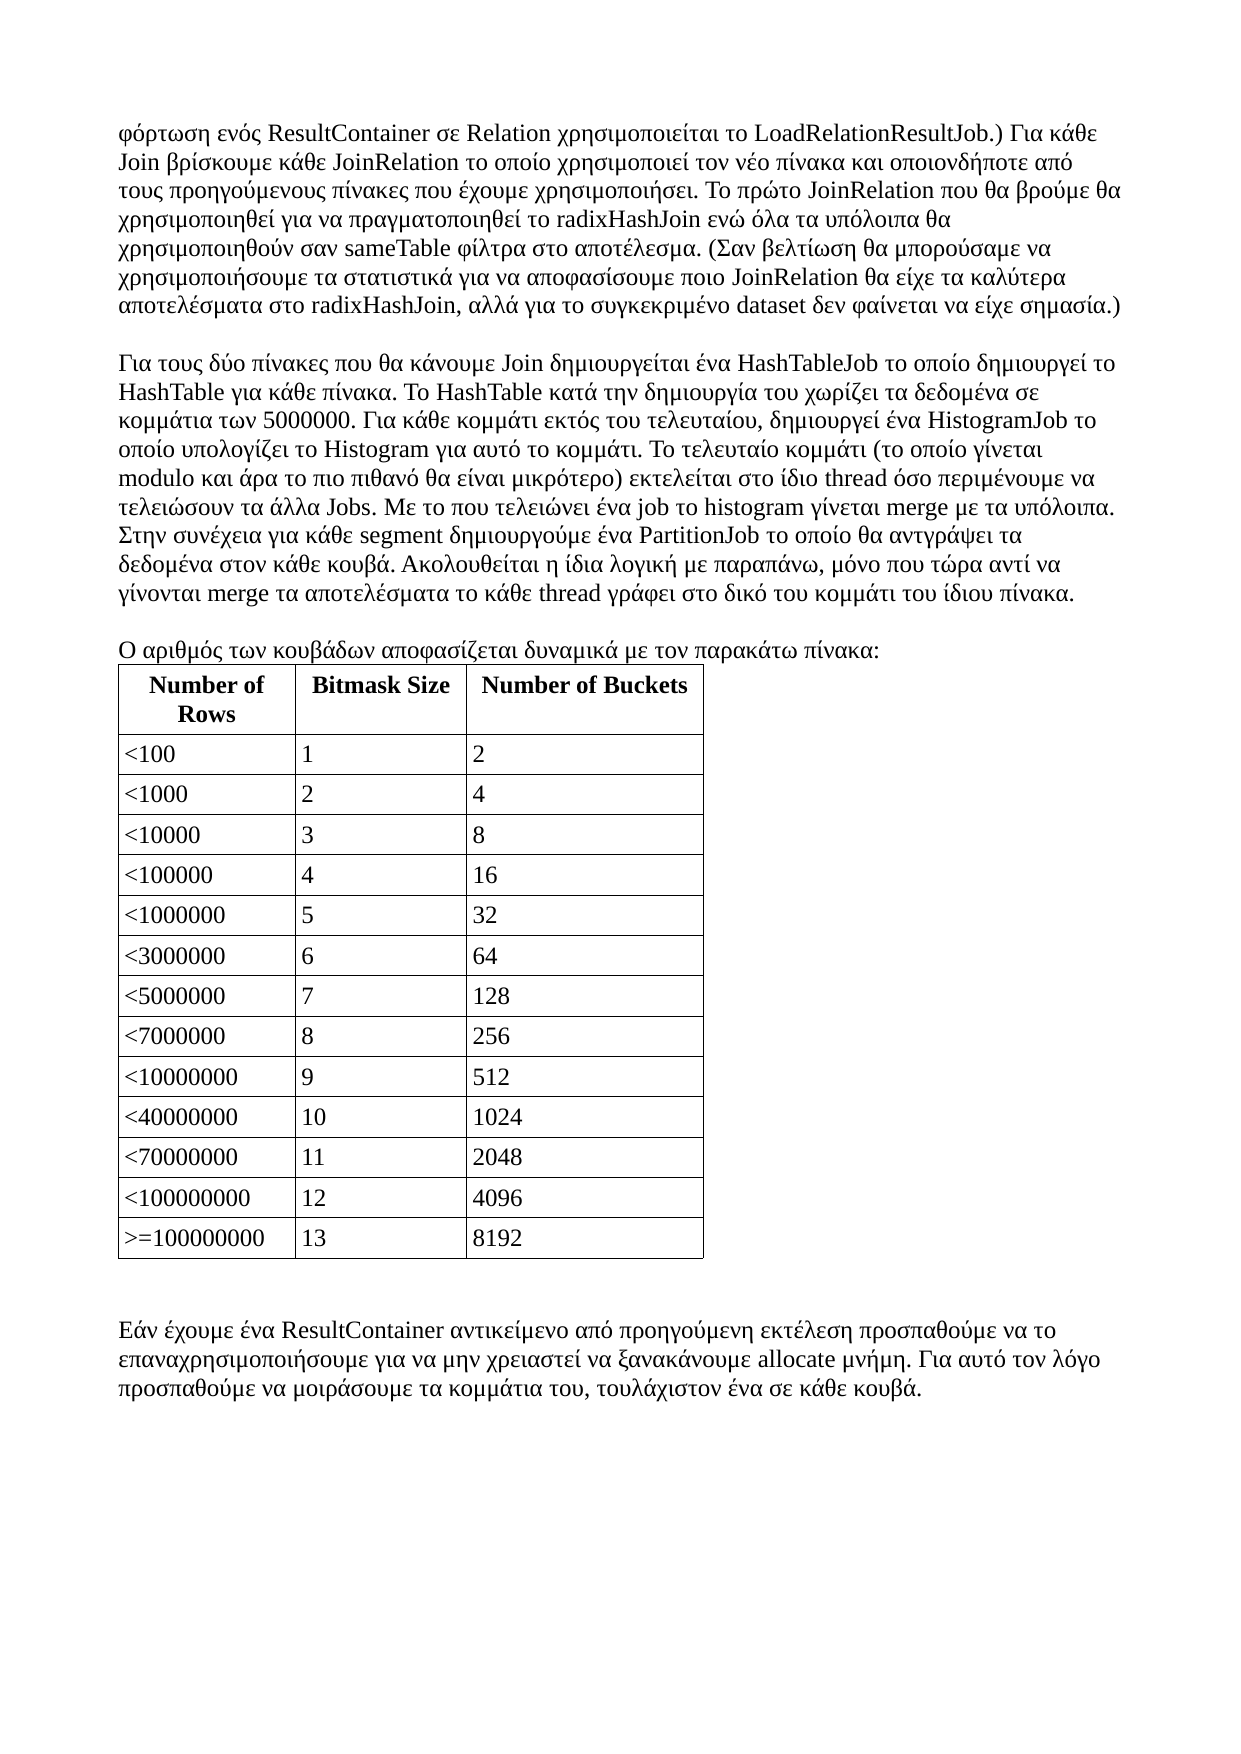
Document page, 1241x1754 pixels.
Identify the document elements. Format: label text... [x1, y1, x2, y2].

table_cell 64 [467, 936, 703, 975]
table_cell <100000000 [119, 1178, 295, 1217]
table_cell 12 [296, 1178, 466, 1217]
table_cell <100000 [119, 855, 295, 895]
table_cell 3 [296, 815, 466, 854]
text φόρτωση ενός ResultContainer σε Relation χρησιμοποιείται το LoadRelationResultJob.) Για κάθε Join βρίσκουμε κάθε JoinRelation το οποίο χρησιμοποιεί τον νέο πίνακα και οποιονδήποτε από τους προηγούμενους πίνακες που έχουμε χρησιμοποιήσει. Το πρώτο JoinRelation που θα βρούμε θα χρησιμοποιηθεί για να πραγματοποιηθεί το radixHashJoin ενώ όλα τα υπόλοιπα θα χρησιμοποιηθούν σαν sameTable φίλτρα στο αποτέλεσμα. (Σαν βελτίωση θα μπορούσαμε να χρησιμοποιήσουμε τα στατιστικά για να αποφασίσουμε ποιο JoinRelation θα είχε τα καλύτερα αποτελέσματα στο radixHashJoin, αλλά για το συγκεκριμένο dataset δεν φαίνεται να είχε σημασία.) [118, 118, 1122, 319]
table_cell 8 [467, 815, 703, 854]
table_cell 32 [467, 896, 703, 935]
table_header Number of Rows [119, 665, 295, 733]
table_cell <10000000 [119, 1057, 295, 1096]
table_cell 1024 [467, 1097, 703, 1137]
table_cell <1000 [119, 775, 295, 814]
table_cell 16 [467, 855, 703, 895]
table_cell 9 [296, 1057, 466, 1096]
table_cell <40000000 [119, 1097, 295, 1137]
table_header Bitmask Size [296, 665, 466, 733]
table_cell 5 [296, 896, 466, 935]
table_cell <10000 [119, 815, 295, 854]
text Ο αριθμός των κουβάδων αποφασίζεται δυναμικά με τον παρακάτω πίνακα: [118, 636, 1122, 664]
table_cell 2 [296, 775, 466, 814]
table_header Number of Buckets [467, 665, 703, 733]
table_cell 1 [296, 735, 466, 774]
table_cell 10 [296, 1097, 466, 1137]
table_cell <7000000 [119, 1017, 295, 1056]
table_cell <1000000 [119, 896, 295, 935]
table_cell <5000000 [119, 976, 295, 1016]
table_cell >=100000000 [119, 1218, 295, 1257]
table_cell 8 [296, 1017, 466, 1056]
table_cell 4096 [467, 1178, 703, 1217]
text Για τους δύο πίνακες που θα κάνουμε Join δημιουργείται ένα HashTableJob το οποίο δημιουργεί το HashTable για κάθε πίνακα. Το HashTable κατά την δημιουργία του χωρίζει τα δεδομένα σε κομμάτια των 5000000. Για κάθε κομμάτι εκτός του τελευταίου, δημιουργεί ένα HistogramJob το οποίο υπολογίζει το Histogram για αυτό το κομμάτι. Το τελευταίο κομμάτι (το οποίο γίνεται modulo και άρα το πιο πιθανό θα είναι μικρότερο) εκτελείται στο ίδιο thread όσο περιμένουμε να τελειώσουν τα άλλα Jobs. Με το που τελειώνει ένα job το histogram γίνεται merge με τα υπόλοιπα. Στην συνέχεια για κάθε segment δημιουργούμε ένα PartitionJob το οποίο θα αντγράψει τα δεδομένα στον κάθε κουβά. Ακολουθείται η ίδια λογική με παραπάνω, μόνο που τώρα αντί να γίνονται merge τα αποτελέσματα το κάθε thread γράφει στο δικό του κομμάτι του ίδιου πίνακα. [118, 348, 1122, 607]
table_cell 2 [467, 735, 703, 774]
text Εάν έχουμε ένα ResultContainer αντικείμενο από προηγούμενη εκτέλεση προσπαθούμε να το επαναχρησιμοποιήσουμε για να μην χρειαστεί να ξανακάνουμε allocate μνήμη. Για αυτό τον λόγο προσπαθούμε να μοιράσουμε τα κομμάτια του, τουλάχιστον ένα σε κάθε κουβά. [118, 1315, 1122, 1401]
table_cell 4 [296, 855, 466, 895]
table_cell 8192 [467, 1218, 703, 1257]
table_cell <100 [119, 735, 295, 774]
table_cell 128 [467, 976, 703, 1016]
table_cell <3000000 [119, 936, 295, 975]
table_cell 6 [296, 936, 466, 975]
table_cell 256 [467, 1017, 703, 1056]
table_cell 11 [296, 1138, 466, 1177]
table_cell 7 [296, 976, 466, 1016]
table_cell 13 [296, 1218, 466, 1257]
table_cell 2048 [467, 1138, 703, 1177]
table_cell 512 [467, 1057, 703, 1096]
table_cell <70000000 [119, 1138, 295, 1177]
table_cell 4 [467, 775, 703, 814]
